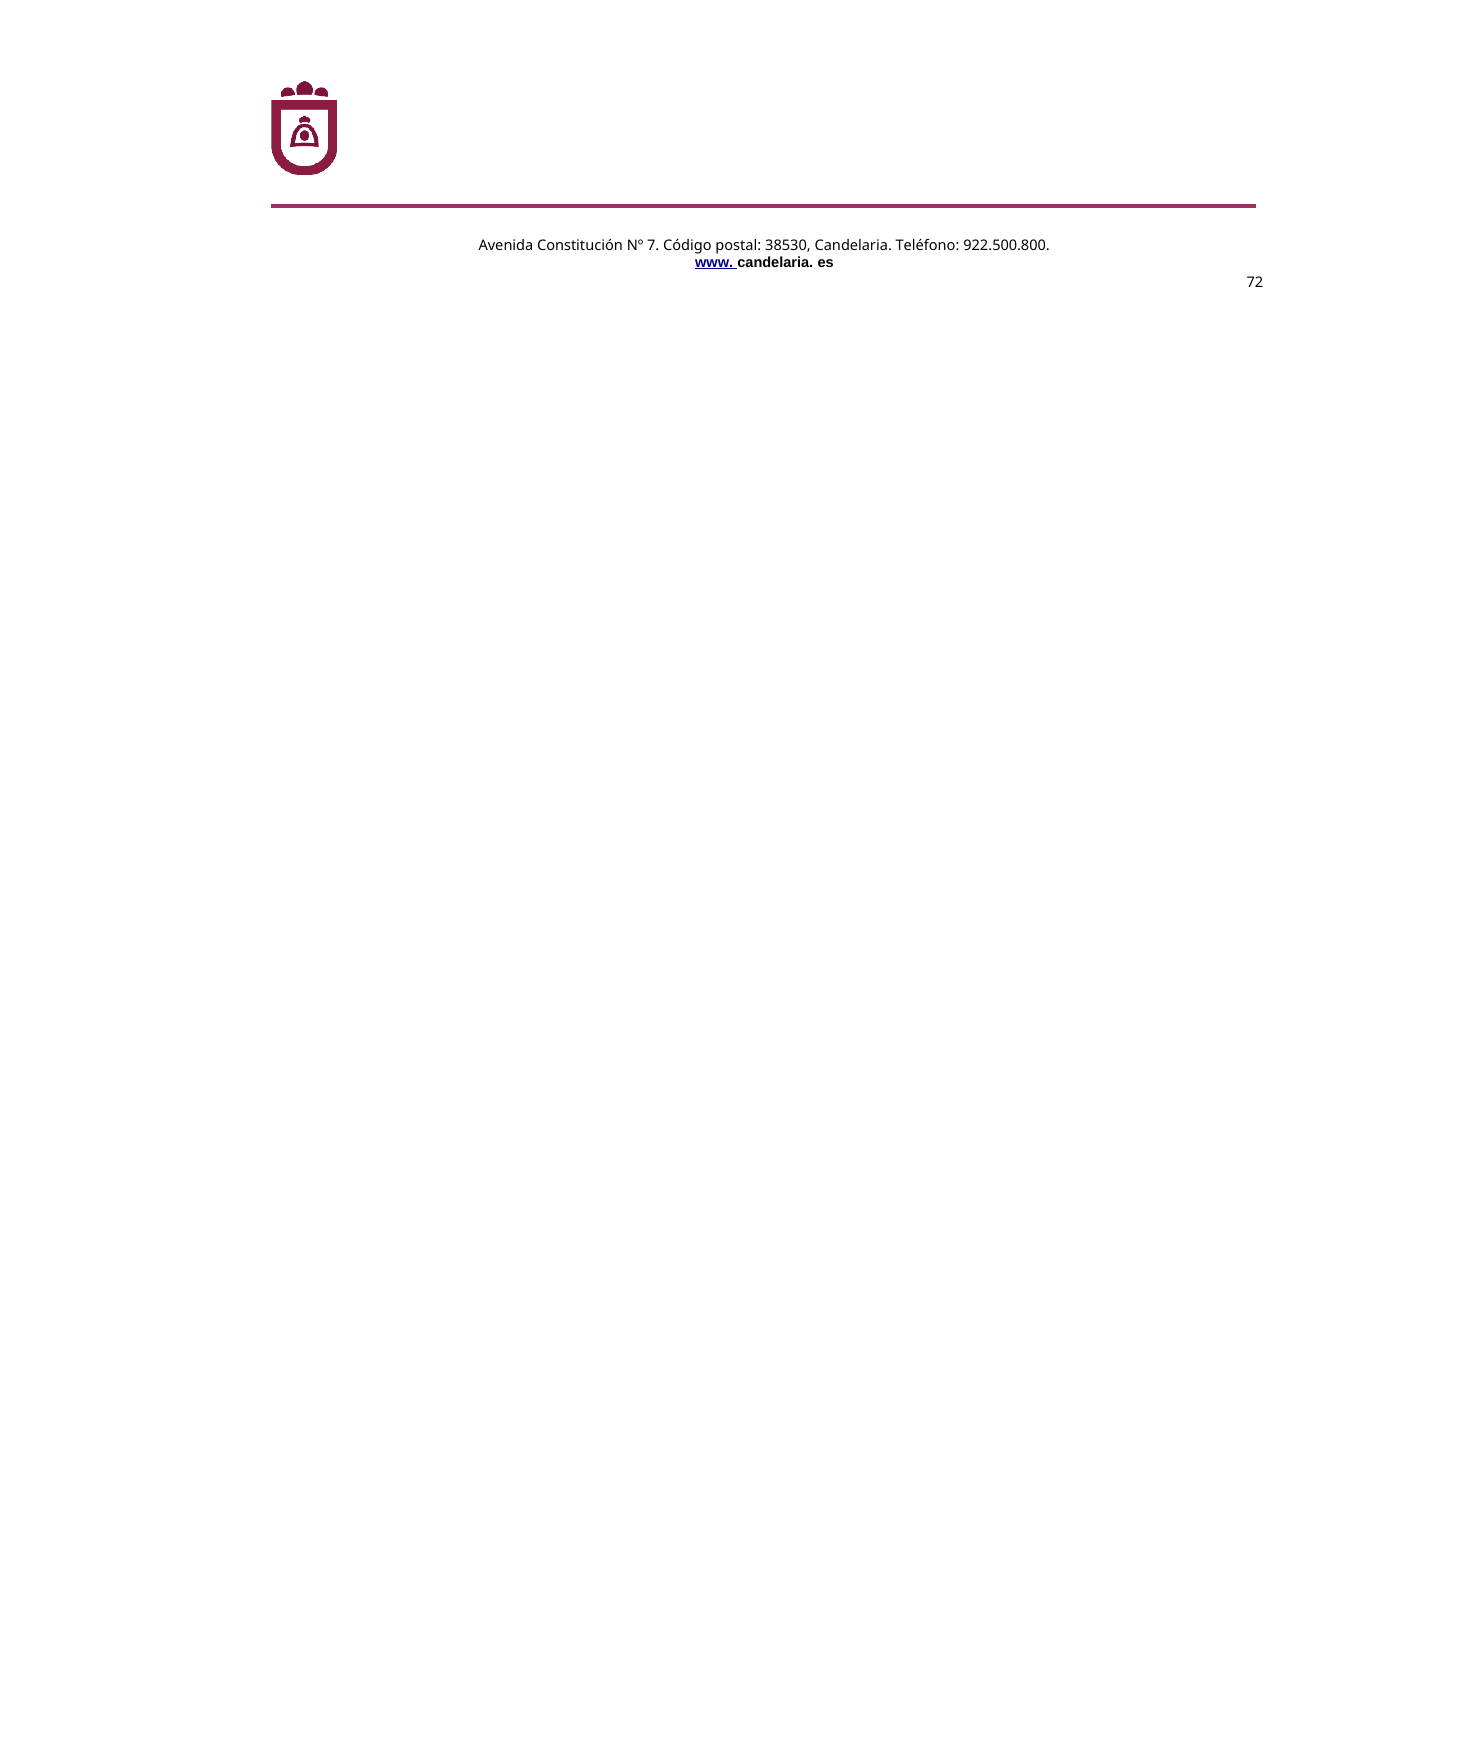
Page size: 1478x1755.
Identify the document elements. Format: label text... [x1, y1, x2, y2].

text 72 [37, 272, 1263, 291]
text Avenida Constitución Nº 7. Código postal: 38530, Candelaria. Teléfono: 922.500.800. [382, 238, 1146, 254]
text www. candelaria. es [383, 254, 1146, 271]
